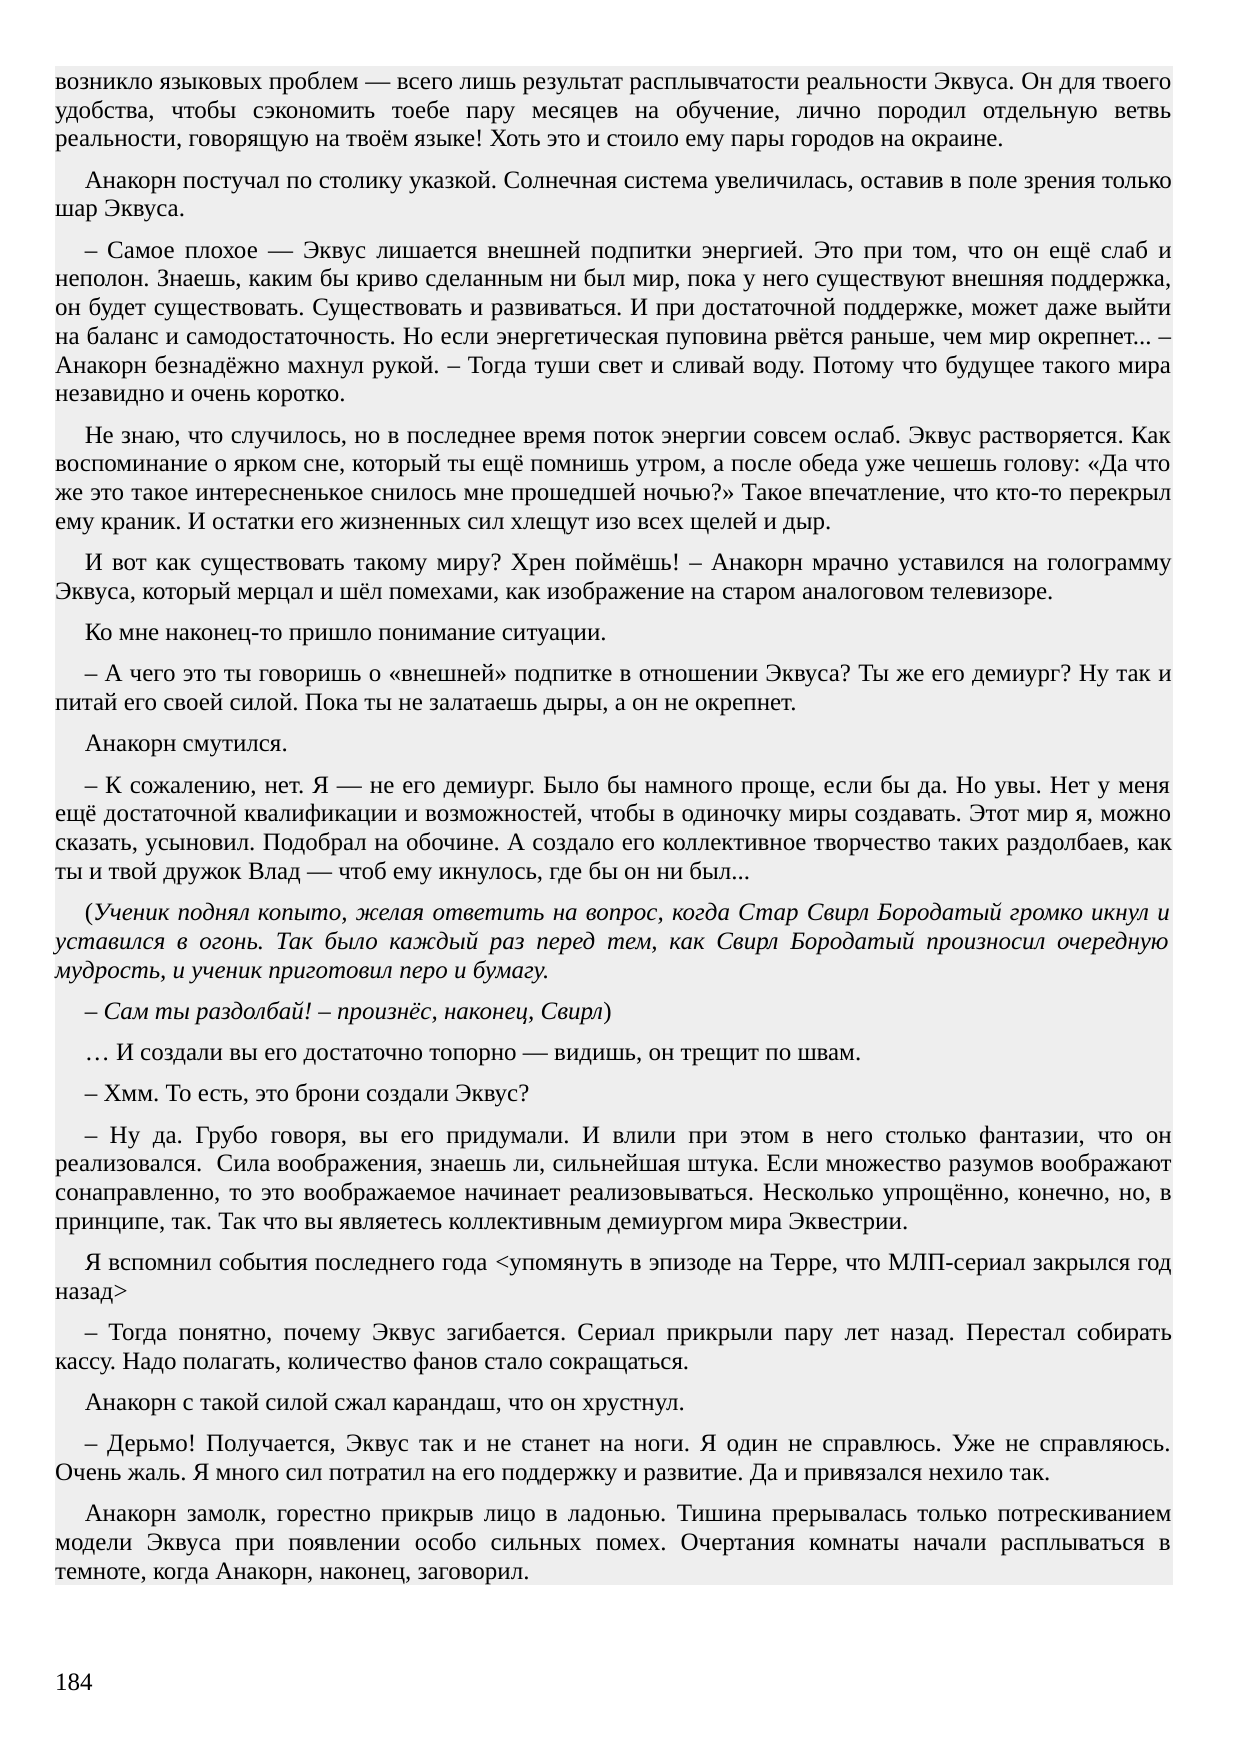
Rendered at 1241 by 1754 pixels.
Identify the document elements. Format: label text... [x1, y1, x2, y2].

text – Сам ты раздолбай! – произнёс, наконец, Свирл) [55, 996, 1173, 1025]
text Не знаю, что случилось, но в последнее время поток энергии совсем ослаб. Эквус растворяется. Как воспоминание о ярком сне, который ты ещё помнишь утром, а после обеда уже чешешь голову: «Да что же это такое интересненькое снилось мне прошедшей ночью?» Такое впечатление, что кто-то перекрыл ему краник. И остатки его жизненных сил хлещут изо всех щелей и дыр. [55, 420, 1173, 535]
text – Ну да. Грубо говоря, вы его придумали. И влили при этом в него столько фантазии, что он реализовался. Сила воображения, знаешь ли, сильнейшая штука. Если множество разумов воображают сонаправленно, то это воображаемое начинает реализовываться. Несколько упрощённо, конечно, но, в принципе, так. Так что вы являетесь коллективным демиургом мира Эквестрии. [55, 1120, 1173, 1235]
text И вот как существовать такому миру? Хрен поймёшь! – Анакорн мрачно уставился на голограмму Эквуса, который мерцал и шёл помехами, как изображение на старом аналоговом телевизоре. [55, 547, 1173, 605]
text Ко мне наконец-то пришло понимание ситуации. [55, 617, 1173, 646]
text Анакорн с такой силой сжал карандаш, что он хрустнул. [55, 1387, 1173, 1416]
text – Самое плохое — Эквус лишается внешней подпитки энергией. Это при том, что он ещё слаб и неполон. Знаешь, каким бы криво сделанным ни был мир, пока у него существуют внешняя поддержка, он будет существовать. Существовать и развиваться. И при достаточной поддержке, может даже выйти на баланс и самодостаточность. Но если энергетическая пуповина рвётся раньше, чем мир окрепнет... – Анакорн безнадёжно махнул рукой. – Тогда туши свет и сливай воду. Потому что будущее такого мира незавидно и очень коротко. [55, 235, 1173, 407]
text – Дерьмо! Получается, Эквус так и не станет на ноги. Я один не справлюсь. Уже не справляюсь. Очень жаль. Я много сил потратил на его поддержку и развитие. Да и привязался нехило так. [55, 1428, 1173, 1486]
text … И создали вы его достаточно топорно — видишь, он трещит по швам. [55, 1037, 1173, 1066]
text Анакорн постучал по столику указкой. Солнечная система увеличилась, оставив в поле зрения только шар Эквуса. [55, 165, 1173, 222]
text – Хмм. То есть, это брони создали Эквус? [55, 1078, 1173, 1107]
text Анакорн смутился. [55, 728, 1173, 757]
text – Тогда понятно, почему Эквус загибается. Сериал прикрыли пару лет назад. Перестал собирать кассу. Надо полагать, количество фанов стало сокращаться. [55, 1317, 1173, 1375]
text возникло языковых проблем — всего лишь результат расплывчатости реальности Эквуса. Он для твоего удобства, чтобы сэкономить тоебе пару месяцев на обучение, лично породил отдельную ветвь реальности, говорящую на твоём языке! Хоть это и стоило ему пары городов на окраине. [55, 66, 1173, 152]
text Я вспомнил события последнего года <упомянуть в эпизоде на Терре, что МЛП-сериал закрылся год назад> [55, 1247, 1173, 1305]
text Анакорн замолк, горестно прикрыв лицо в ладонью. Тишина прерывалась только потрескиванием модели Эквуса при появлении особо сильных помех. Очертания комнаты начали расплываться в темноте, когда Анакорн, наконец, заговорил. [55, 1498, 1173, 1585]
text (Ученик поднял копыто, желая ответить на вопрос, когда Стар Свирл Бородатый громко икнул и уставился в огонь. Так было каждый раз перед тем, как Свирл Бородатый произносил очередную мудрость, и ученик приготовил перо и бумагу. [55, 897, 1173, 983]
text – А чего это ты говоришь о «внешней» подпитке в отношении Эквуса? Ты же его демиург? Ну так и питай его своей силой. Пока ты не залатаешь дыры, а он не окрепнет. [55, 658, 1173, 716]
text – К сожалению, нет. Я — не его демиург. Было бы намного проще, если бы да. Но увы. Нет у меня ещё достаточной квалификации и возможностей, чтобы в одиночку миры создавать. Этот мир я, можно сказать, усыновил. Подобрал на обочине. А создало его коллективное творчество таких раздолбаев, как ты и твой дружок Влад — чтоб ему икнулось, где бы он ни был... [55, 770, 1173, 885]
